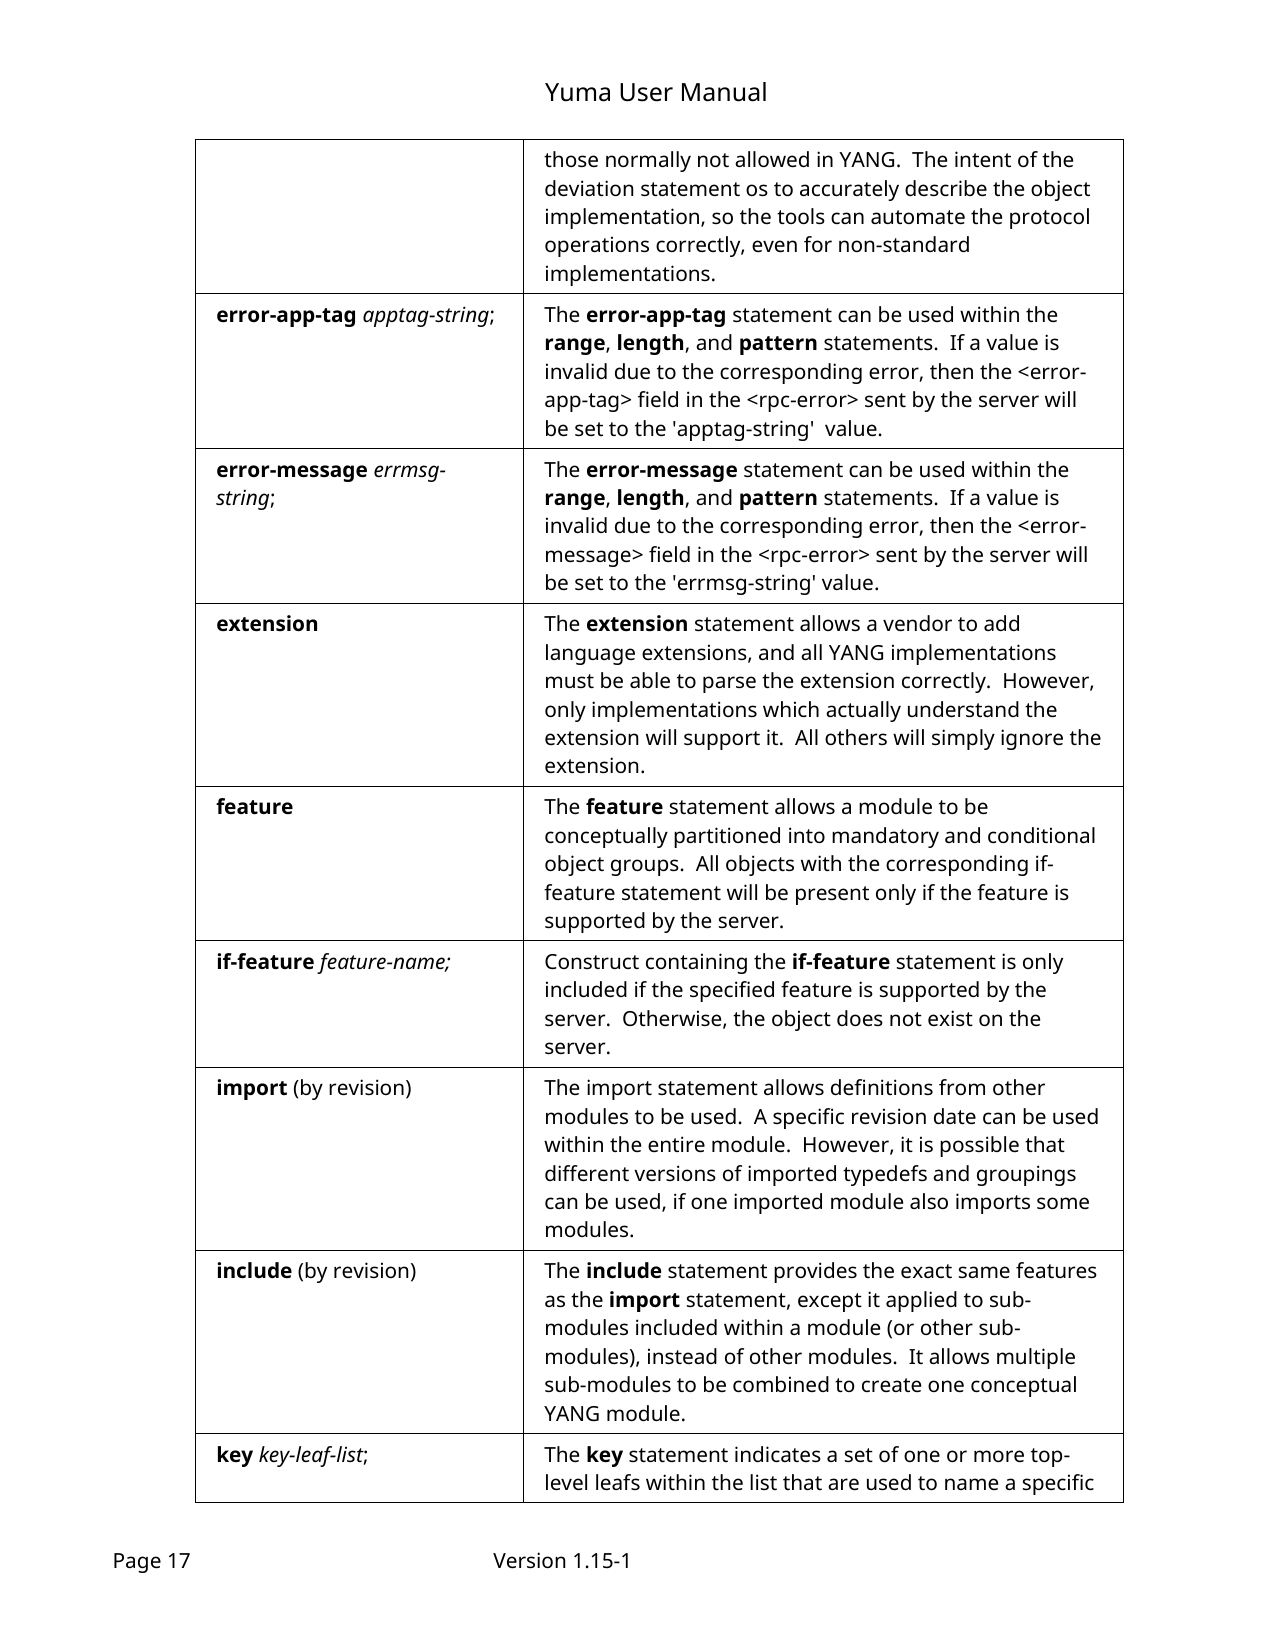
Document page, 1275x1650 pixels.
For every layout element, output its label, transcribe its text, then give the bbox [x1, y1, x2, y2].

table_cell if-feature feature-name; [196, 941, 523, 1067]
table_cell The error-message statement can be used within the range, length, and pattern statements. If a value is invalid due to the corresponding error, then the <error-message> field in the <rpc-error> sent by the server will be set to the 'errmsg-string' value. [524, 449, 1123, 603]
table_cell [196, 140, 523, 293]
table_cell those normally not allowed in YANG. The intent of the deviation statement os to accurately describe the object implementation, so the tools can automate the protocol operations correctly, even for non-standard implementations. [524, 140, 1123, 293]
table_cell Construct containing the if-feature statement is only included if the specified feature is supported by the server. Otherwise, the object does not exist on the server. [524, 941, 1123, 1067]
table_cell extension [196, 604, 523, 786]
table_cell The extension statement allows a vendor to add language extensions, and all YANG implementations must be able to parse the extension correctly. However, only implementations which actually understand the extension will support it. All others will simply ignore the extension. [524, 604, 1123, 786]
table_cell feature [196, 787, 523, 940]
table_cell error-app-tag apptag-string; [196, 294, 523, 448]
table_cell The key statement indicates a set of one or more top-level leafs within the list that are used to name a specific [524, 1434, 1123, 1502]
table_cell error-message errmsg-string; [196, 449, 523, 603]
table_cell The import statement allows definitions from other modules to be used. A specific revision date can be used within the entire module. However, it is possible that different versions of imported typedefs and groupings can be used, if one imported module also imports some modules. [524, 1068, 1123, 1250]
table_cell The include statement provides the exact same features as the import statement, except it applied to sub-modules included within a module (or other sub-modules), instead of other modules. It allows multiple sub-modules to be combined to create one conceptual YANG module. [524, 1251, 1123, 1433]
table_cell import (by revision) [196, 1068, 523, 1250]
table_cell key key-leaf-list; [196, 1434, 523, 1502]
table_cell The feature statement allows a module to be conceptually partitioned into mandatory and conditional object groups. All objects with the corresponding if-feature statement will be present only if the feature is supported by the server. [524, 787, 1123, 940]
table_cell The error-app-tag statement can be used within the range, length, and pattern statements. If a value is invalid due to the corresponding error, then the <error-app-tag> field in the <rpc-error> sent by the server will be set to the 'apptag-string' value. [524, 294, 1123, 448]
table_cell include (by revision) [196, 1251, 523, 1433]
